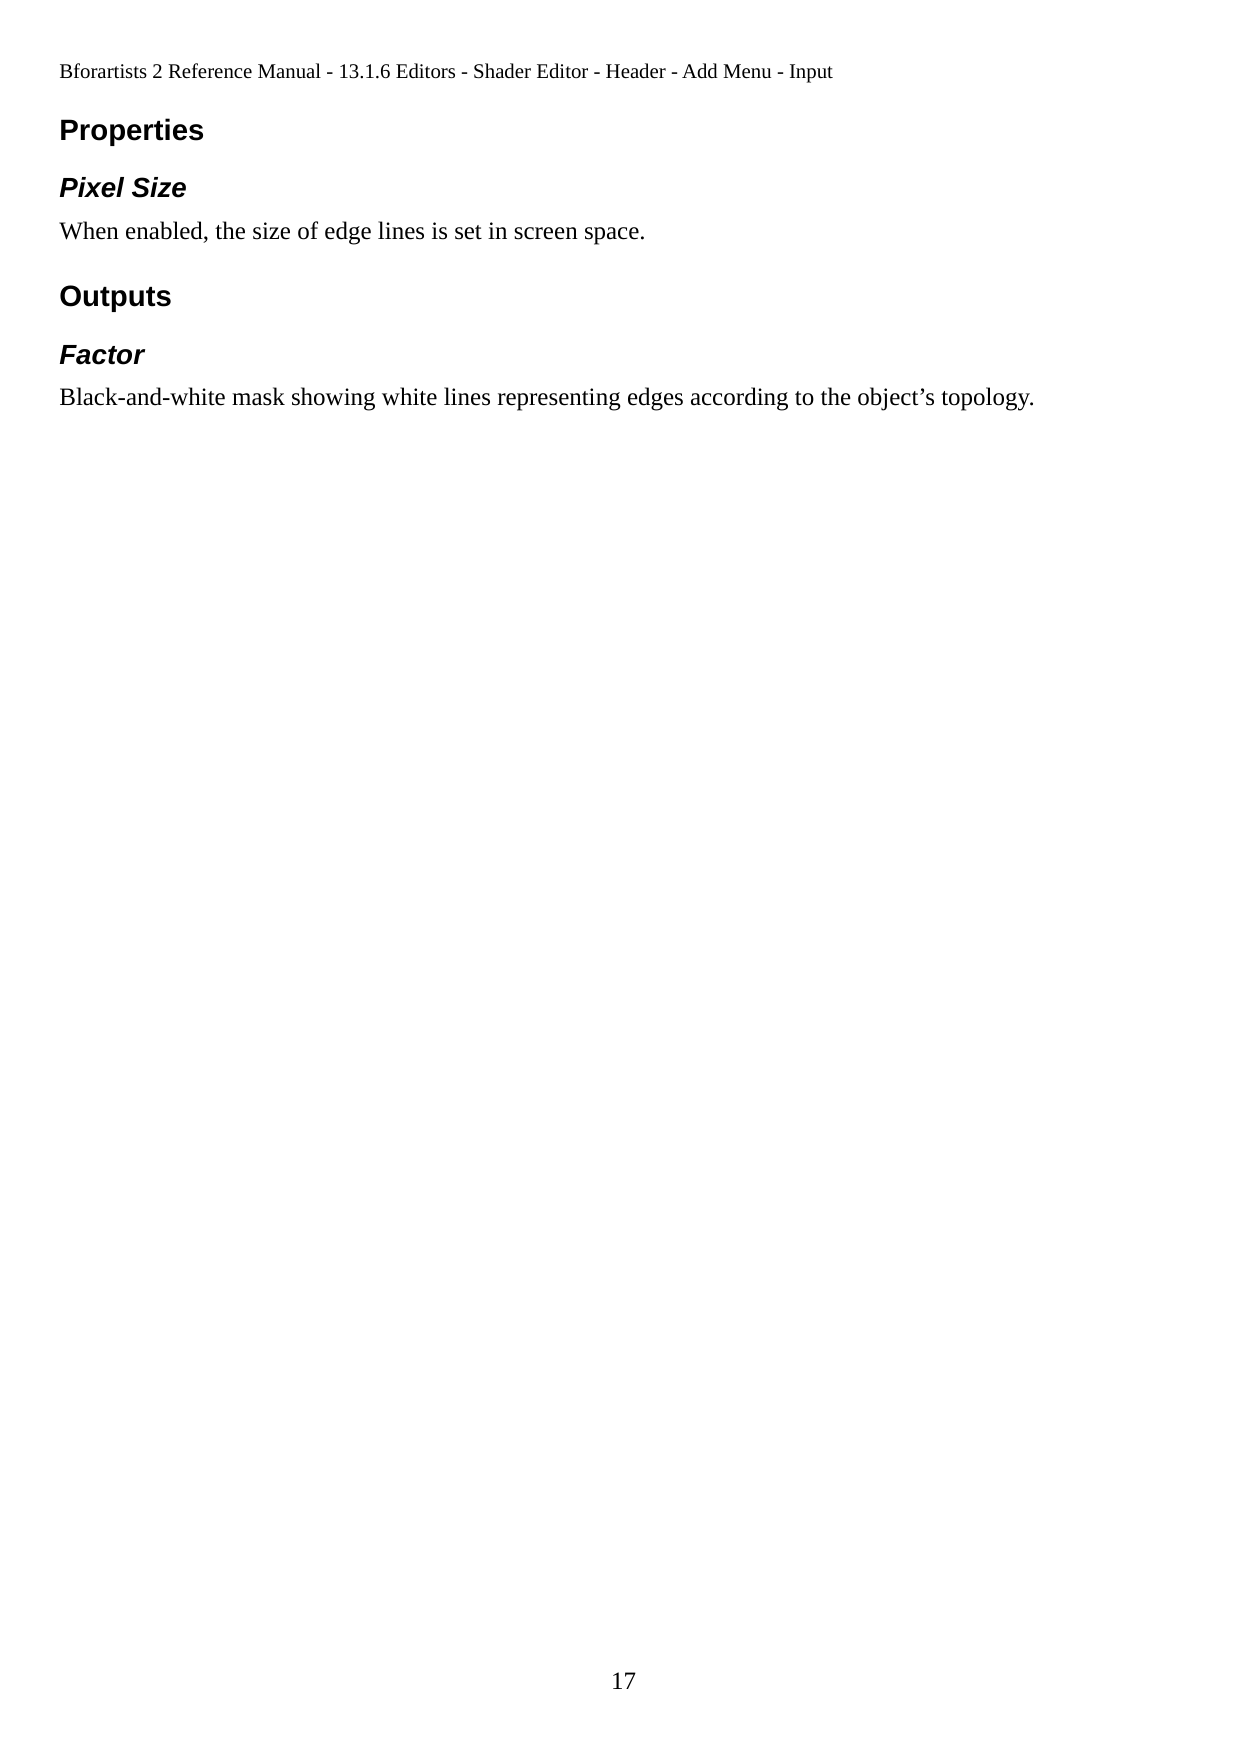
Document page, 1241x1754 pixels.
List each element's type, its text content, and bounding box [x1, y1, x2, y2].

subtitle Outputs [59, 279, 1181, 313]
text When enabled, the size of edge lines is set in screen space. [59, 216, 1181, 244]
subtitle Properties [59, 113, 1181, 146]
subtitle Pixel Size [59, 171, 1181, 203]
text Black-and-white mask showing white lines representing edges according to the object’s topology. [59, 382, 1181, 411]
subtitle Factor [59, 338, 1181, 370]
